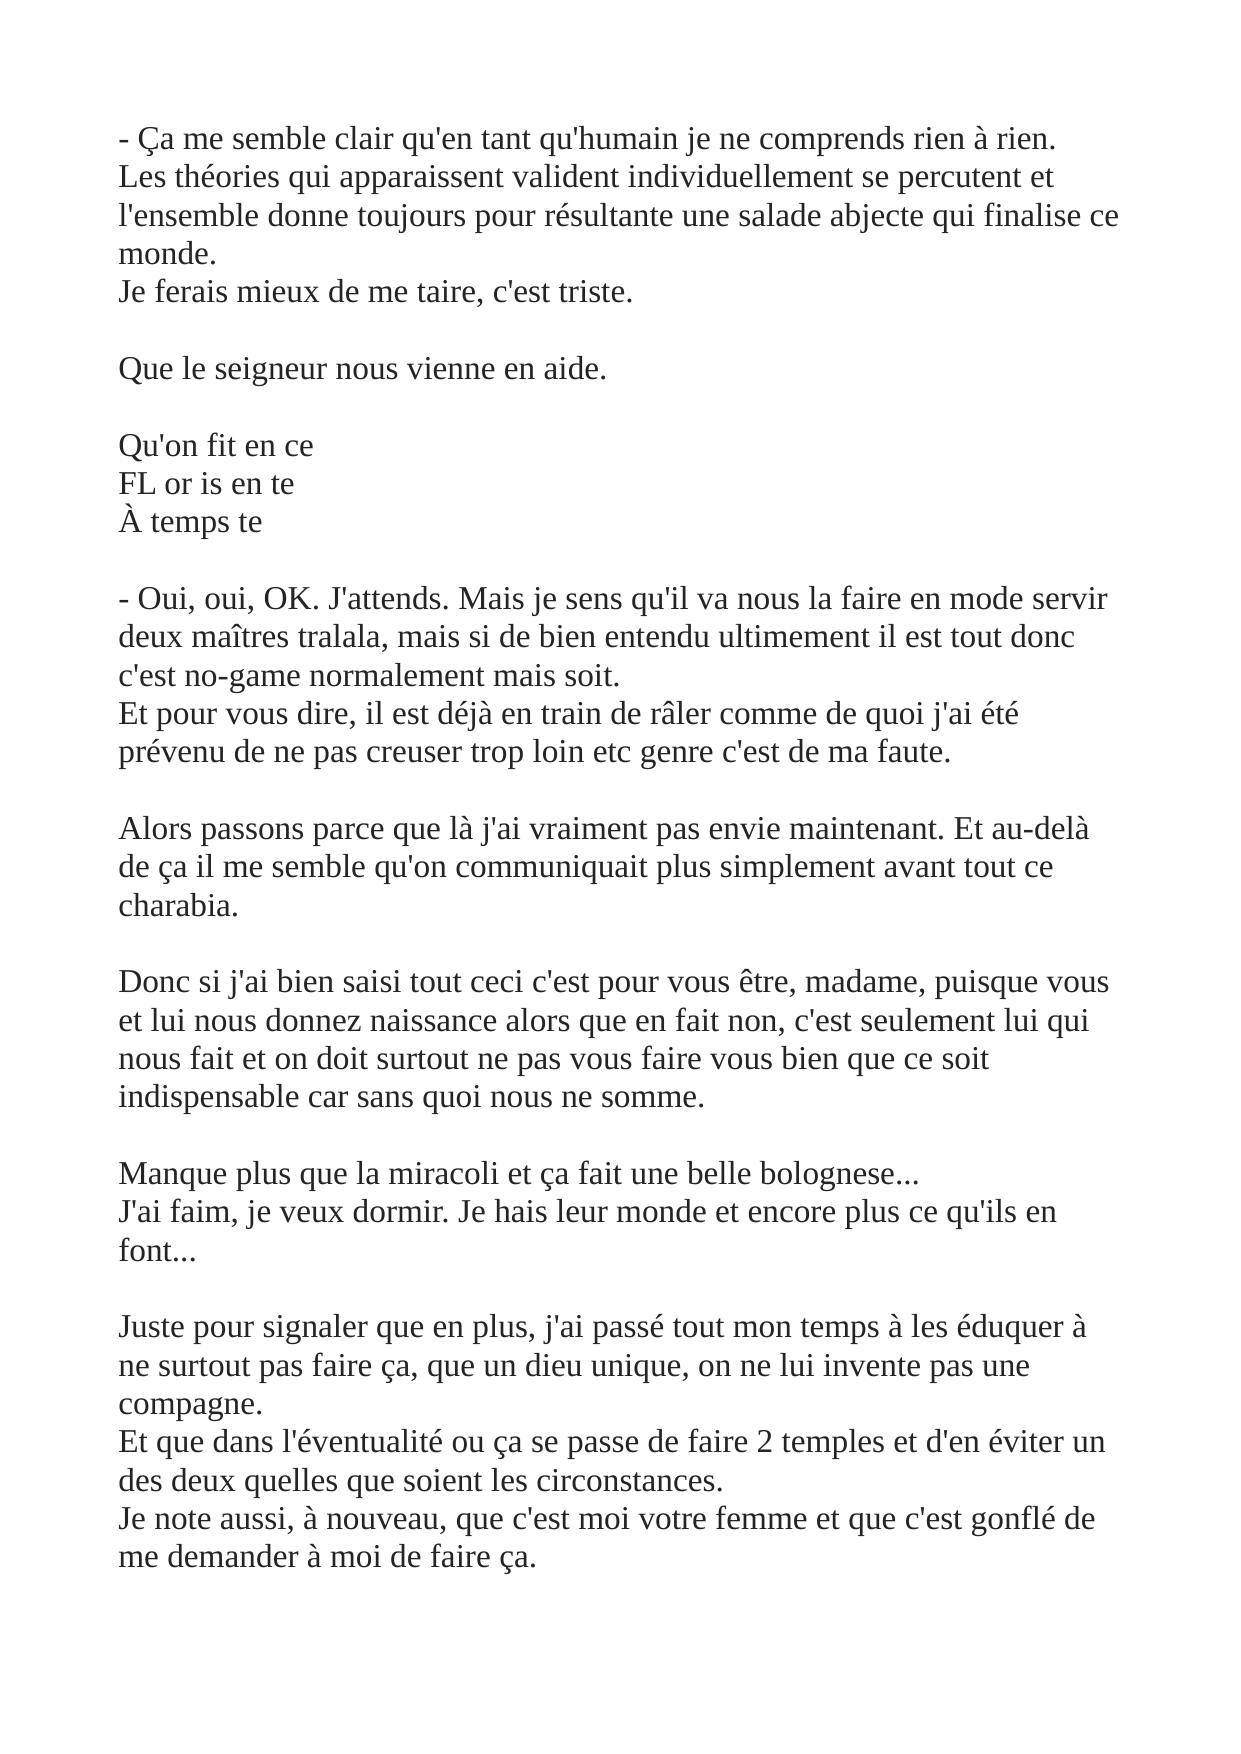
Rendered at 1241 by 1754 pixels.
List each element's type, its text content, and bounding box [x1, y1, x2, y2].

text FL or is en te [118, 463, 1122, 501]
text Manque plus que la miracoli et ça fait une belle bolognese... [118, 1153, 1122, 1191]
text - Oui, oui, OK. J'attends. Mais je sens qu'il va nous la faire en mode servir deux maîtres tralala, mais si de bien entendu ultimement il est tout donc c'est no-game normalement mais soit. [118, 578, 1122, 693]
text Je ferais mieux de me taire, c'est triste. [118, 271, 1122, 310]
text Que le seigneur nous vienne en aide. [118, 348, 1122, 386]
text Je note aussi, à nouveau, que c'est moi votre femme et que c'est gonflé de me demander à moi de faire ça. [118, 1498, 1122, 1575]
text À temps te [118, 501, 1122, 540]
text Alors passons parce que là j'ai vraiment pas envie maintenant. Et au-delà de ça il me semble qu'on communiquait plus simplement avant tout ce charabia. [118, 808, 1122, 923]
text Donc si j'ai bien saisi tout ceci c'est pour vous être, madame, puisque vous et lui nous donnez naissance alors que en fait non, c'est seulement lui qui nous fait et on doit surtout ne pas vous faire vous bien que ce soit indispensable car sans quoi nous ne somme. [118, 961, 1122, 1115]
text J'ai faim, je veux dormir. Je hais leur monde et encore plus ce qu'ils en font... [118, 1191, 1122, 1268]
text Juste pour signaler que en plus, j'ai passé tout mon temps à les éduquer à ne surtout pas faire ça, que un dieu unique, on ne lui invente pas une compagne. [118, 1306, 1122, 1421]
text Les théories qui apparaissent valident individuellement se percutent et l'ensemble donne toujours pour résultante une salade abjecte qui finalise ce monde. [118, 156, 1122, 271]
text Et pour vous dire, il est déjà en train de râler comme de quoi j'ai été prévenu de ne pas creuser trop loin etc genre c'est de ma faute. [118, 693, 1122, 770]
text - Ça me semble clair qu'en tant qu'humain je ne comprends rien à rien. [118, 118, 1122, 156]
text Et que dans l'éventualité ou ça se passe de faire 2 temples et d'en éviter un des deux quelles que soient les circonstances. [118, 1421, 1122, 1498]
text Qu'on fit en ce [118, 425, 1122, 463]
